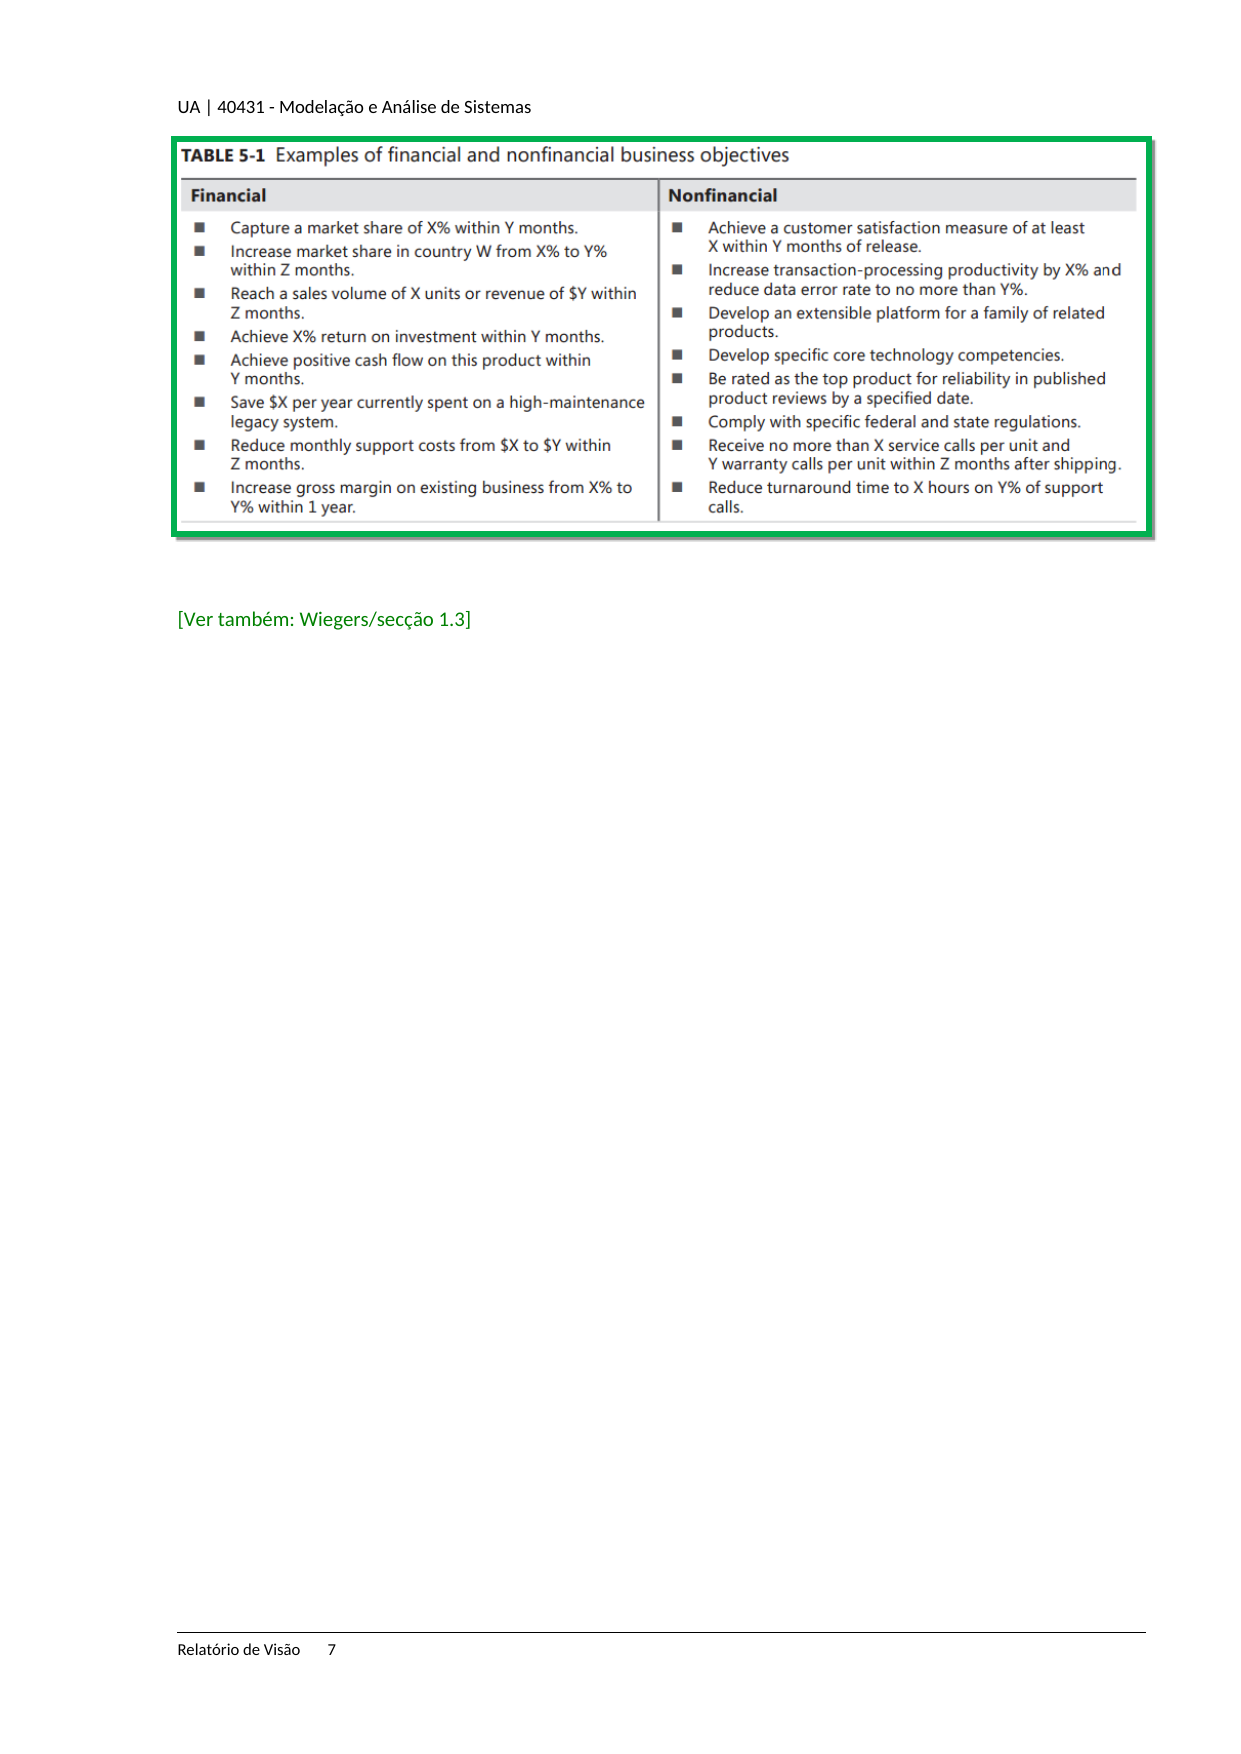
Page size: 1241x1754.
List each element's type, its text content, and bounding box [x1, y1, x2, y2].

text [Ver também: Wiegers/secção 1.3] [177, 606, 1146, 631]
picture [177, 142, 1146, 531]
